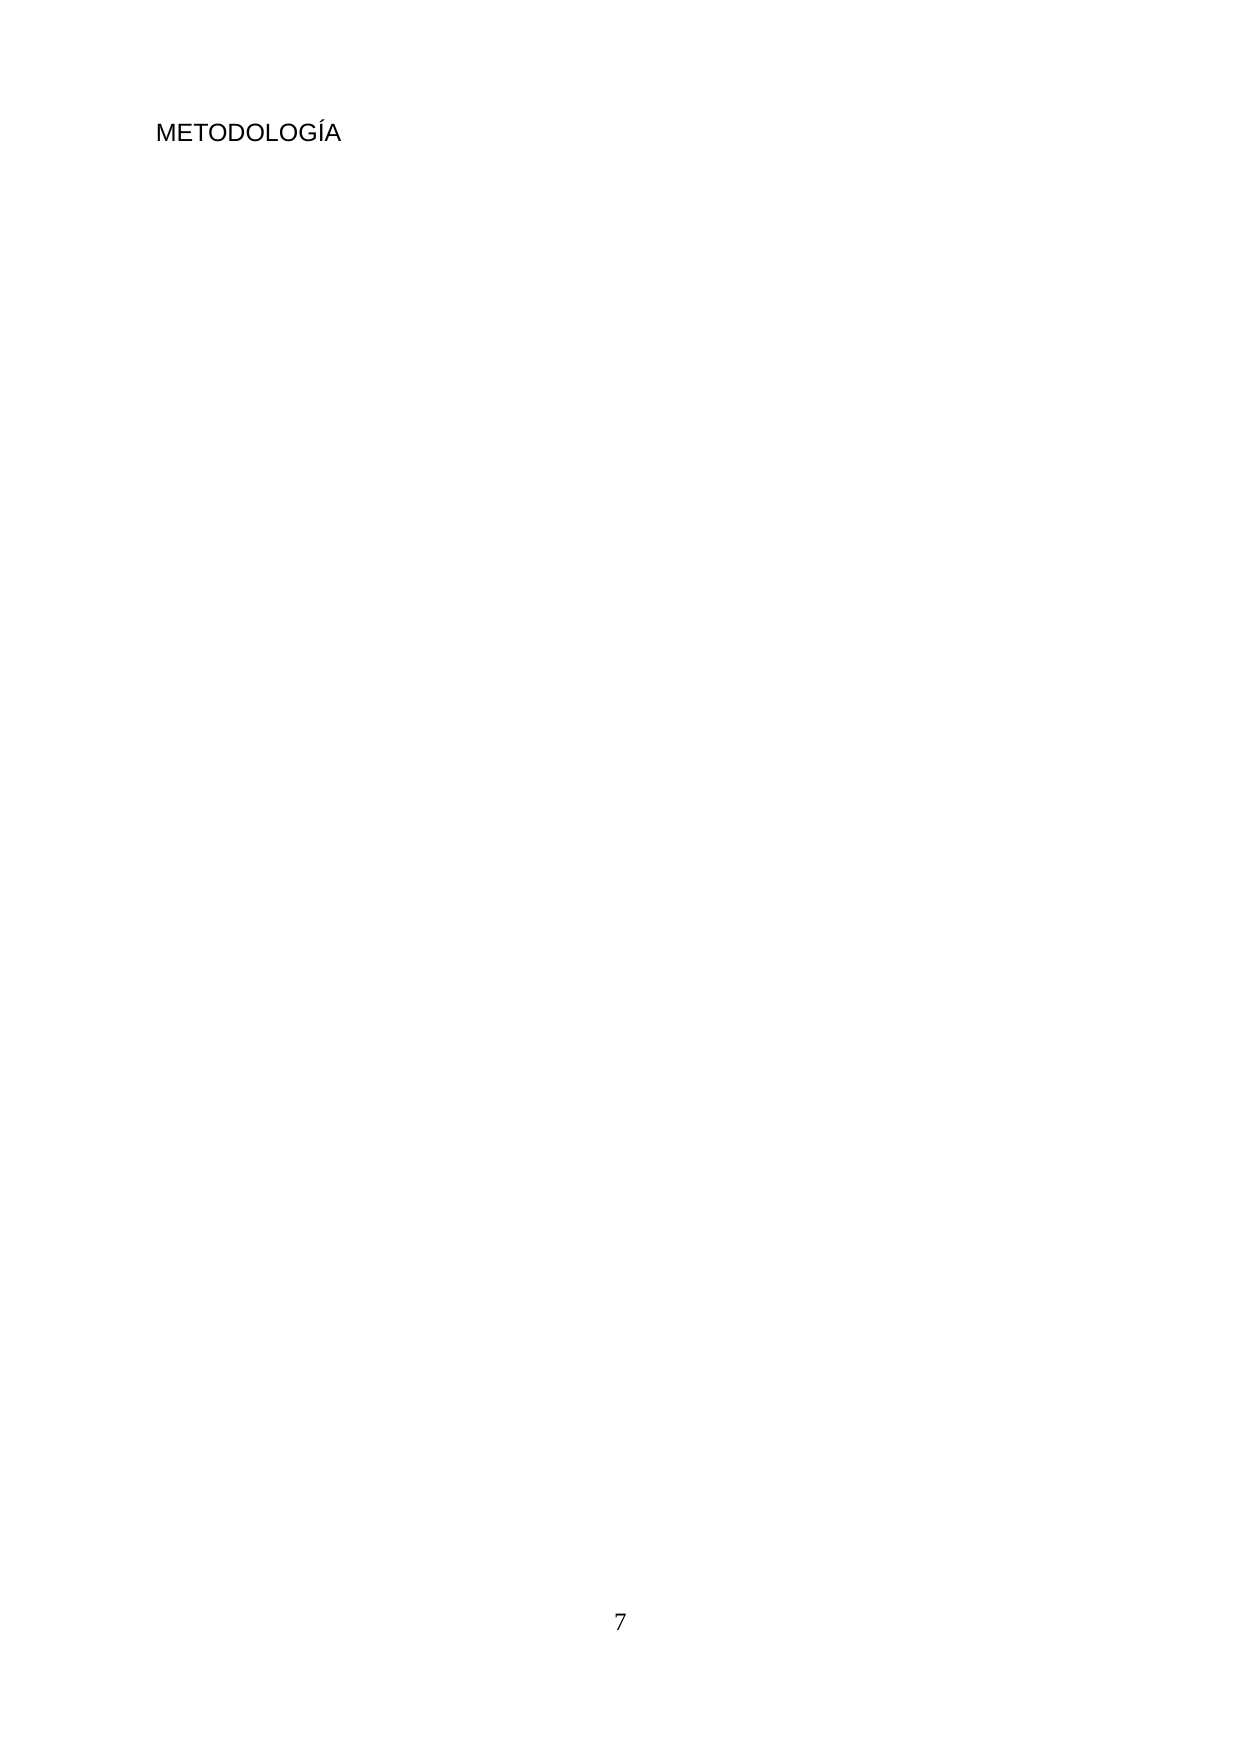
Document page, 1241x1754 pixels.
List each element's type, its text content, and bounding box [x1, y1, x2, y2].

list METODOLOGÍA [118, 118, 1122, 147]
